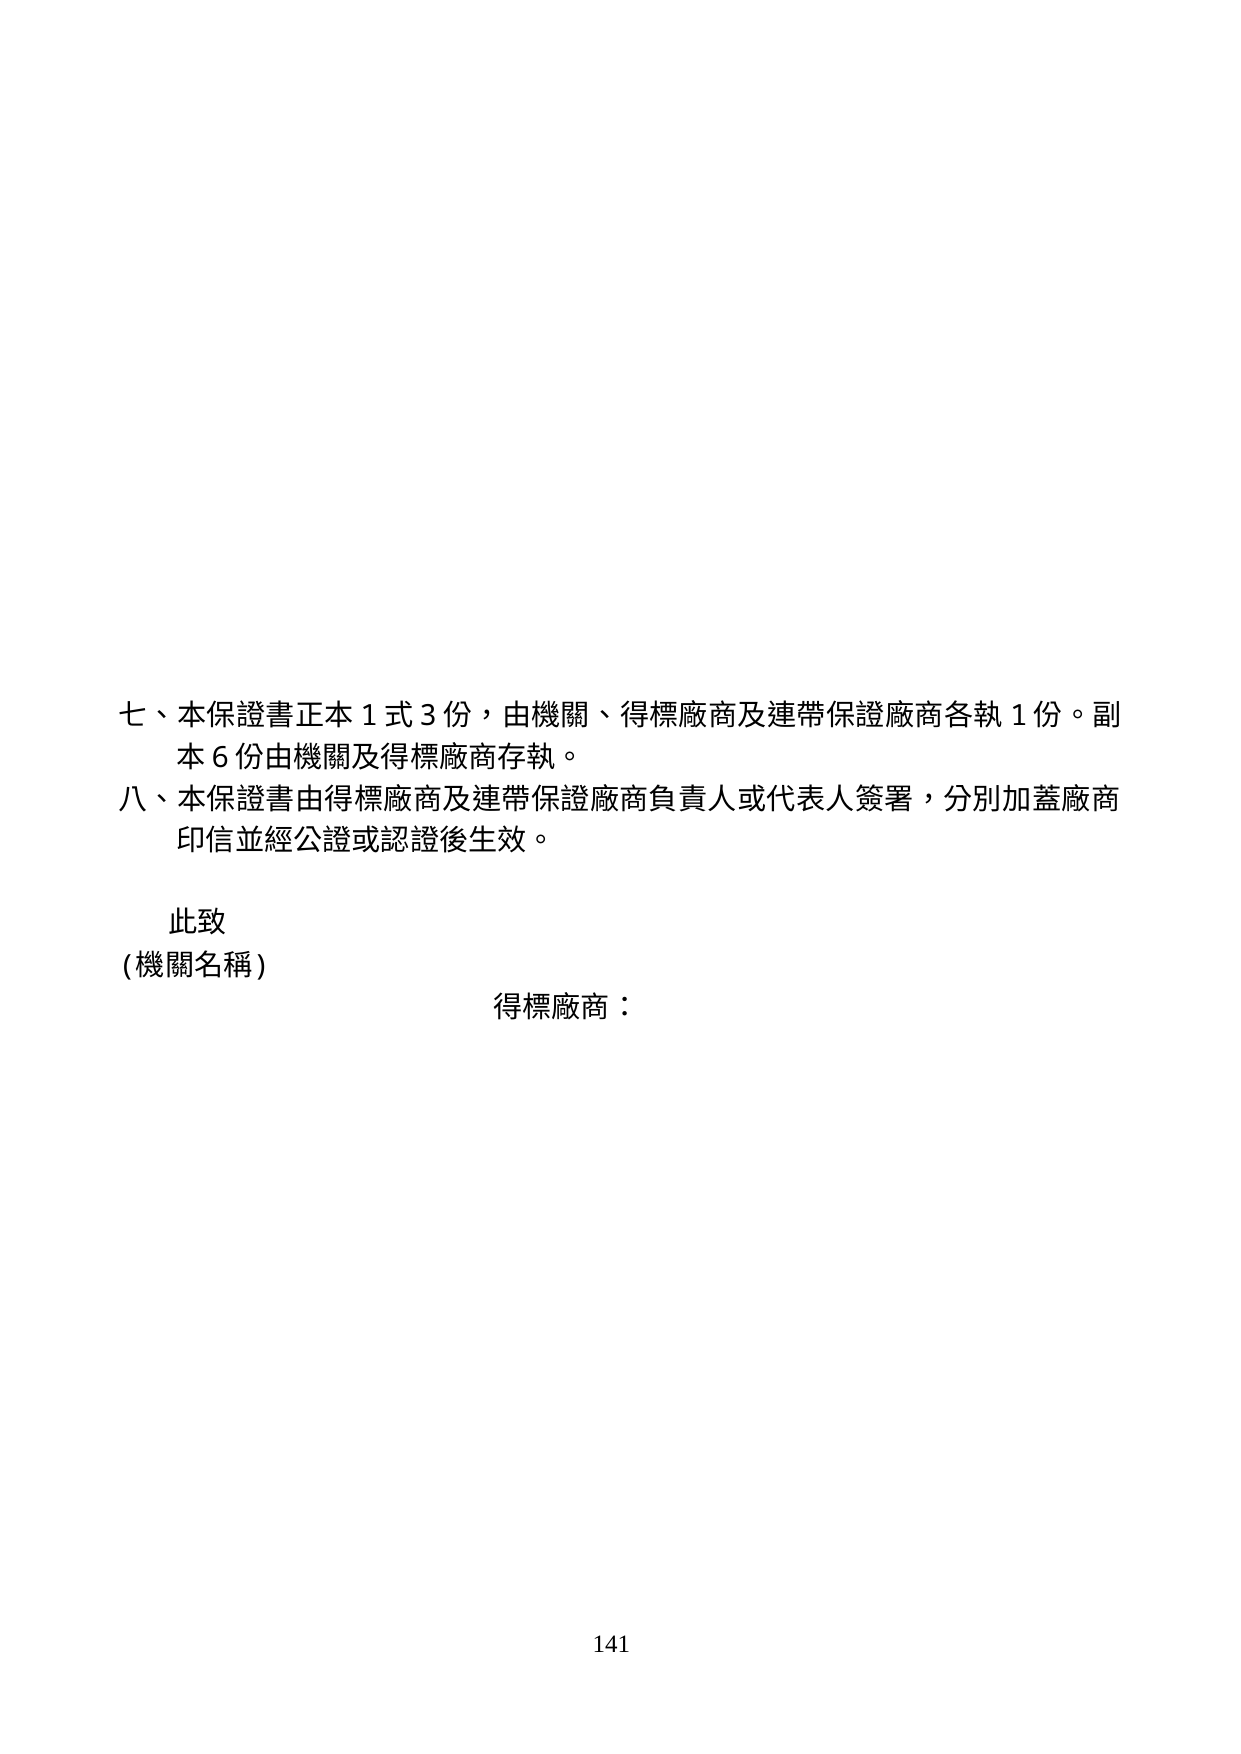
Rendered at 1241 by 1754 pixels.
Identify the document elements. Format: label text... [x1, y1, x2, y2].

text 此致 [168, 899, 1122, 941]
text 得標廠商： [118, 983, 1122, 1026]
text 七、本保證書正本1式3份，由機關、得標廠商及連帶保證廠商各執1份。副本6份由機關及得標廠商存執。 [118, 692, 1122, 776]
text (機關名稱) [118, 941, 1122, 983]
text 八、本保證書由得標廠商及連帶保證廠商負責人或代表人簽署，分別加蓋廠商印信並經公證或認證後生效。 [118, 776, 1122, 859]
